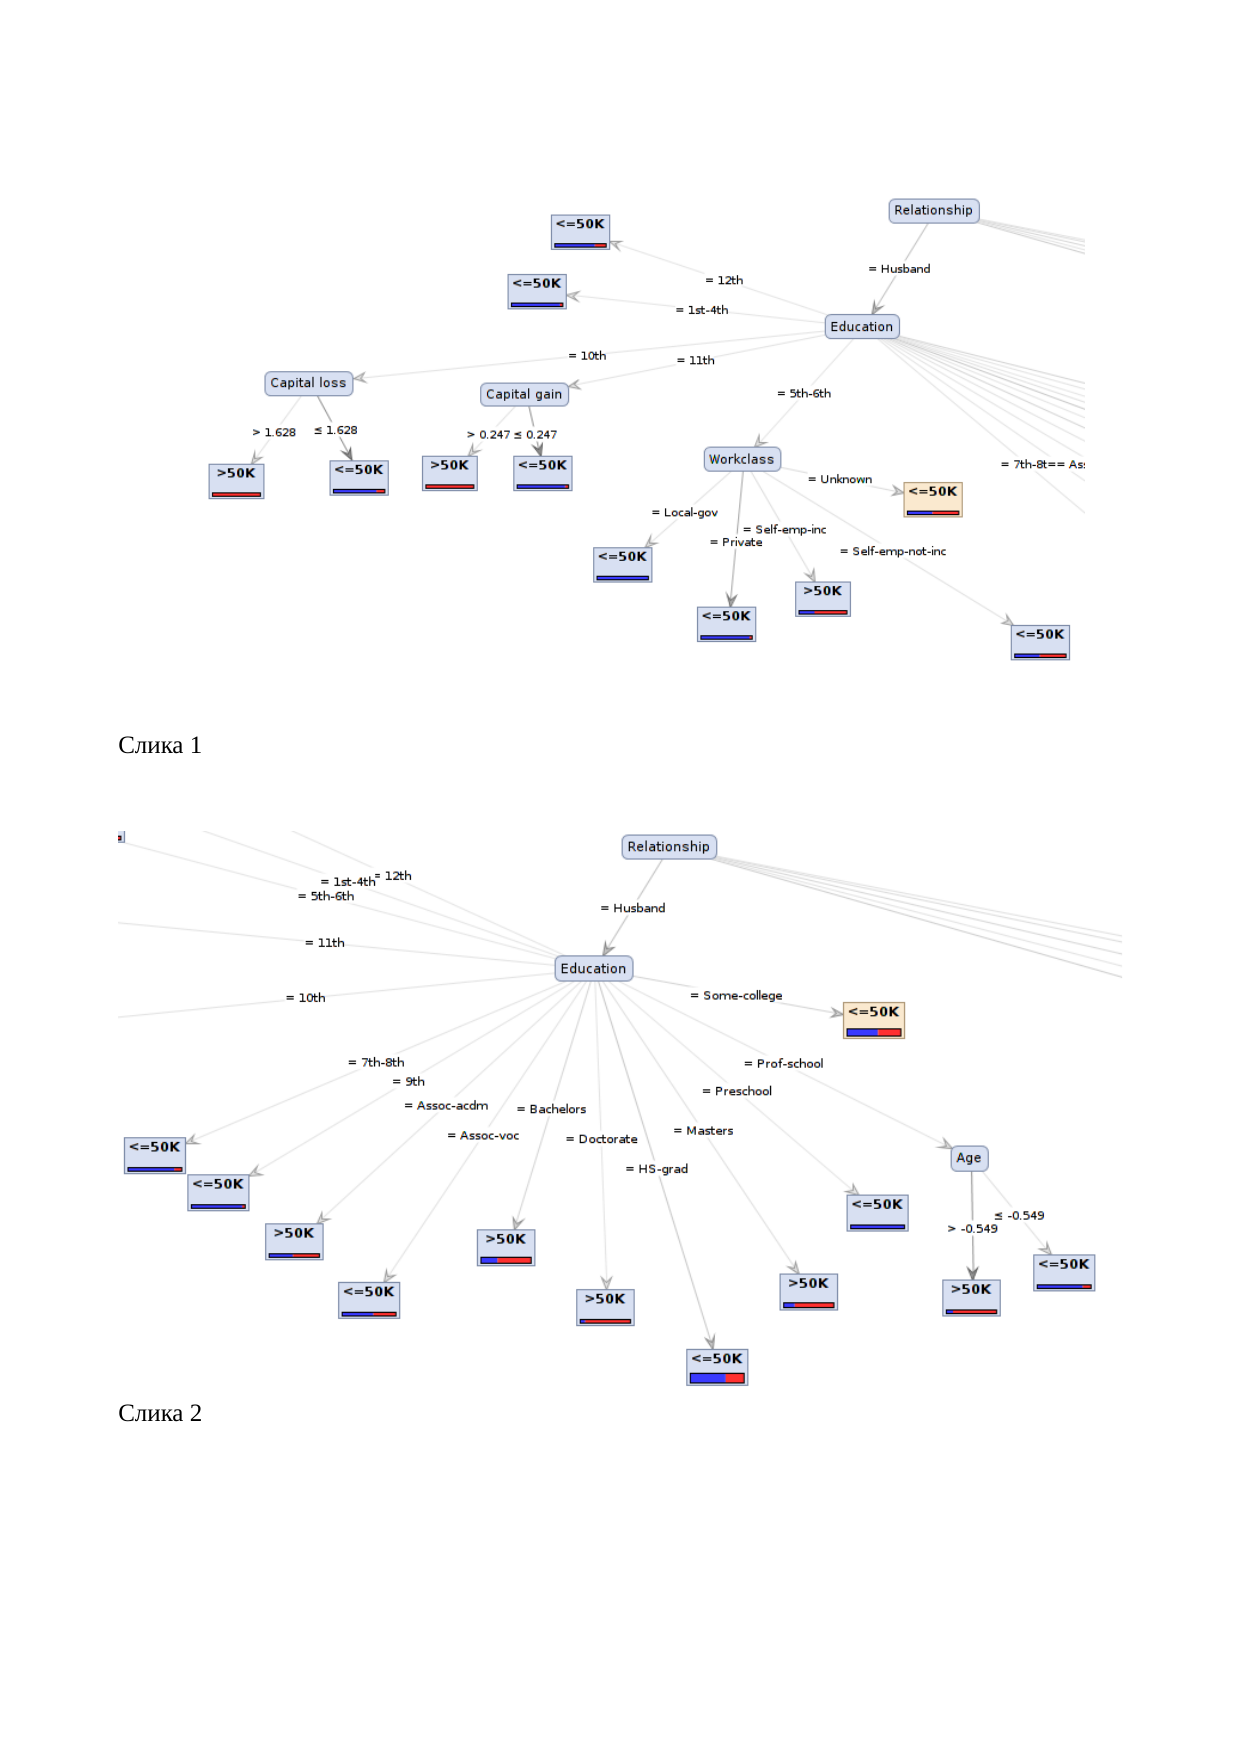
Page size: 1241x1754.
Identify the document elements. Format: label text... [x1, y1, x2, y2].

text [118, 816, 1122, 831]
picture [155, 146, 1085, 673]
text Слика 2 [118, 1398, 1122, 1426]
picture [118, 831, 1123, 1398]
text Слика 1 [118, 730, 1122, 759]
